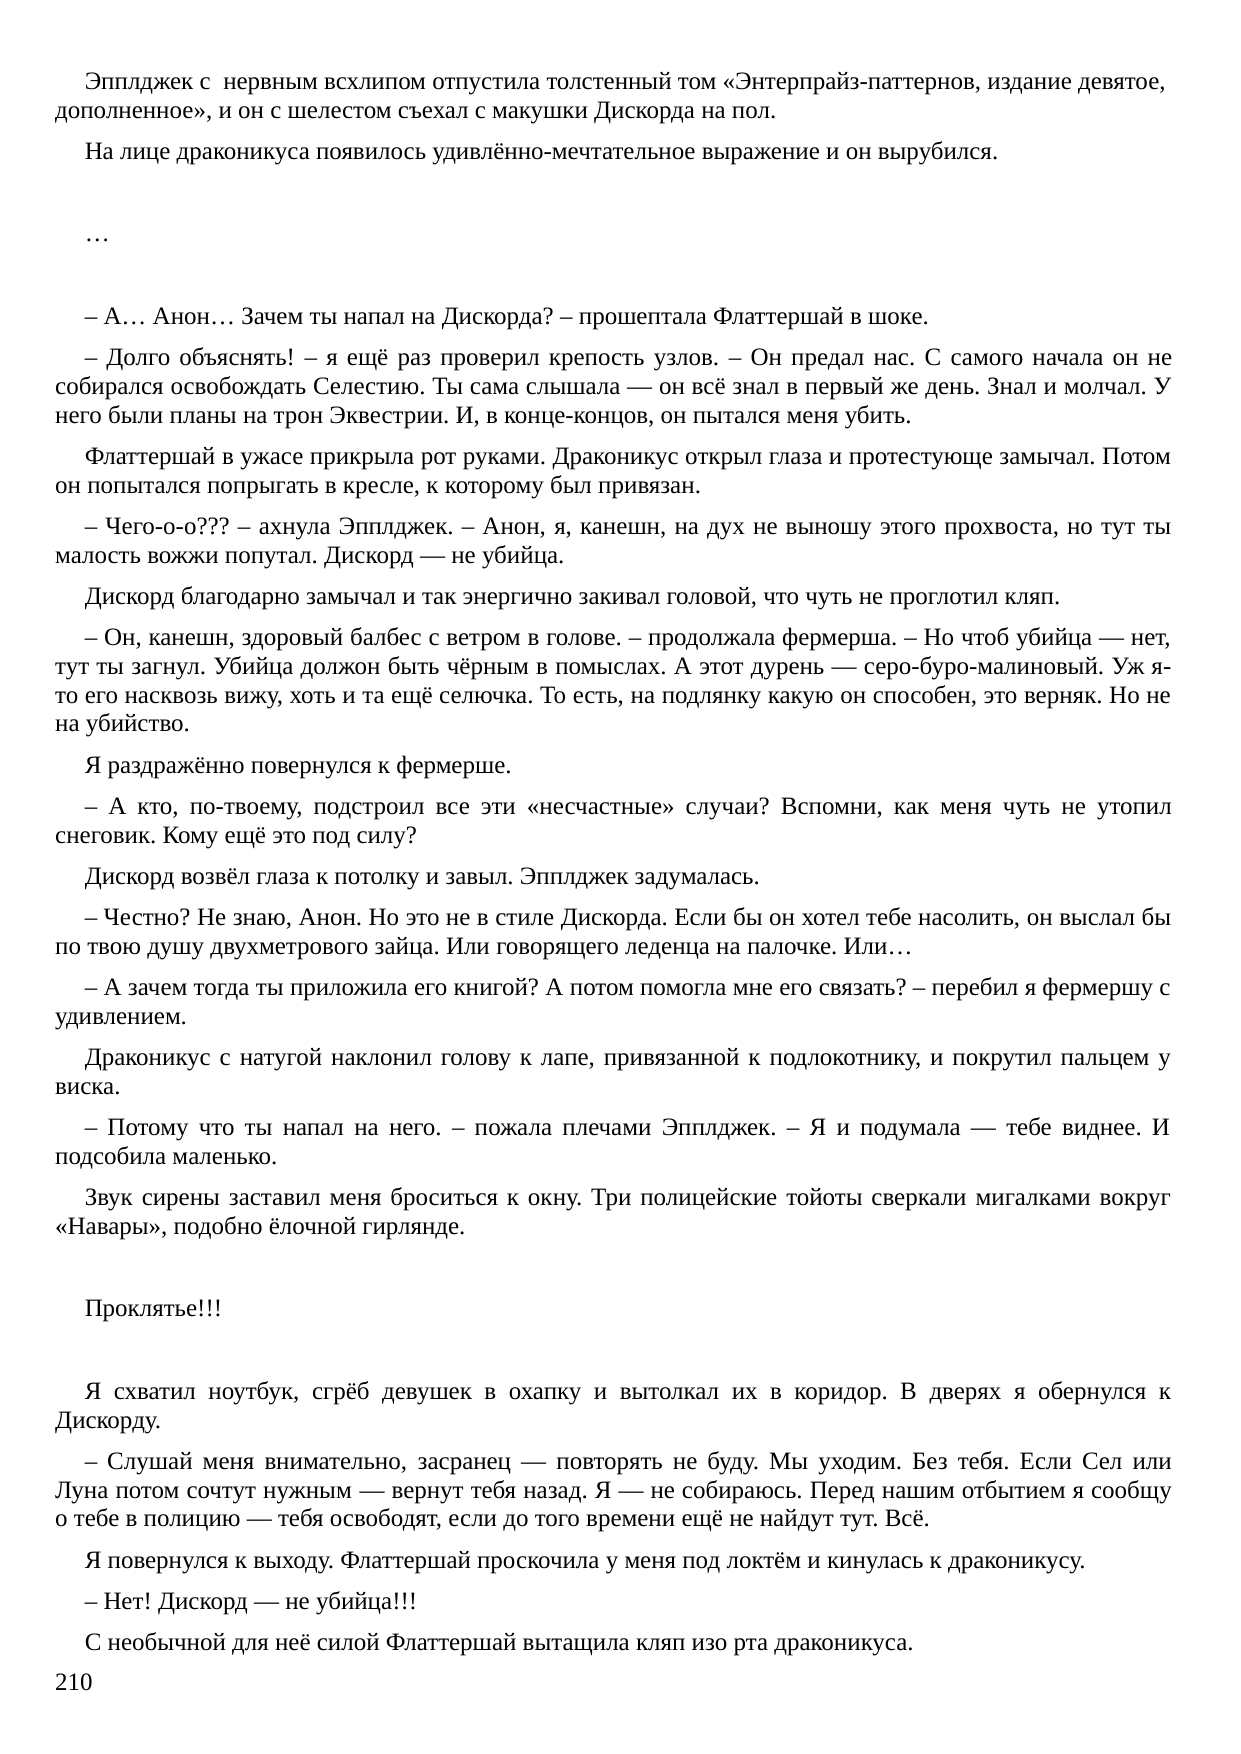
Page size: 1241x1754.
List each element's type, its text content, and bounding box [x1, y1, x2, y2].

text – Он, канешн, здоровый балбес с ветром в голове. – продолжала фермерша. – Но чтоб убийца — нет, тут ты загнул. Убийца должон быть чёрным в помыслах. А этот дурень — серо-буро-малиновый. Уж я-то его насквозь вижу, хоть и та ещё селючка. То есть, на подлянку какую он способен, это верняк. Но не на убийство. [55, 622, 1173, 737]
text Драконикус с натугой наклонил голову к лапе, привязанной к подлокотнику, и покрутил пальцем у виска. [55, 1042, 1173, 1100]
text Звук сирены заставил меня броситься к окну. Три полицейские тойоты сверкали мигалками вокруг «Навары», подобно ёлочной гирлянде. [55, 1182, 1173, 1240]
text – Честно? Не знаю, Анон. Но это не в стиле Дискорда. Если бы он хотел тебе насолить, он выслал бы по твою душу двухметрового зайца. Или говорящего леденца на палочке. Или… [55, 902, 1173, 960]
text – А зачем тогда ты приложила его книгой? А потом помогла мне его связать? – перебил я фермершу с удивлением. [55, 972, 1173, 1030]
text – Нет! Дискорд — не убийца!!! [55, 1586, 1173, 1615]
text Флаттершай в ужасе прикрыла рот руками. Драконикус открыл глаза и протестующе замычал. Потом он попытался попрыгать в кресле, к которому был привязан. [55, 441, 1173, 498]
text Дискорд возвёл глаза к потолку и завыл. Эпплджек задумалась. [55, 861, 1173, 890]
text На лице драконикуса появилось удивлённо-мечтательное выражение и он вырубился. [55, 136, 1173, 165]
text – А кто, по-твоему, подстроил все эти «несчастные» случаи? Вспомни, как меня чуть не утопил снеговик. Кому ещё это под силу? [55, 791, 1173, 848]
text – Потому что ты напал на него. – пожала плечами Эпплджек. – Я и подумала — тебе виднее. И подсобила маленько. [55, 1112, 1173, 1170]
text С необычной для неё силой Флаттершай вытащила кляп изо рта драконикуса. [55, 1627, 1173, 1656]
text – Слушай меня внимательно, засранец — повторять не буду. Мы уходим. Без тебя. Если Сел или Луна потом сочтут нужным — вернут тебя назад. Я — не собираюсь. Перед нашим отбытием я сообщу о тебе в полицию — тебя освободят, если до того времени ещё не найдут тут. Всё. [55, 1446, 1173, 1532]
text Я схватил ноутбук, сгрёб девушек в охапку и вытолкал их в коридор. В дверях я обернулся к Дискорду. [55, 1376, 1173, 1433]
text Проклятье!!! [55, 1293, 1173, 1322]
text – Долго объяснять! – я ещё раз проверил крепость узлов. – Он предал нас. С самого начала он не собирался освобождать Селестию. Ты сама слышала — он всё знал в первый же день. Знал и молчал. У него были планы на трон Эквестрии. И, в конце-концов, он пытался меня убить. [55, 342, 1173, 428]
text Я повернулся к выходу. Флаттершай проскочила у меня под локтём и кинулась к драконикусу. [55, 1545, 1173, 1573]
text – Чего-о-о??? – ахнула Эпплджек. – Анон, я, канешн, на дух не выношу этого прохвоста, но тут ты малость вожжи попутал. Дискорд — не убийца. [55, 511, 1173, 568]
text … [55, 218, 1173, 247]
text Дискорд благодарно замычал и так энергично закивал головой, что чуть не проглотил кляп. [55, 581, 1173, 610]
text – А… Анон… Зачем ты напал на Дискорда? – прошептала Флаттершай в шоке. [55, 301, 1173, 330]
text Эпплджек с нервным всхлипом отпустила толстенный том «Энтерпрайз-паттернов, издание девятое, дополненное», и он с шелестом съехал с макушки Дискорда на пол. [55, 66, 1173, 123]
text Я раздражённо повернулся к фермерше. [55, 750, 1173, 778]
